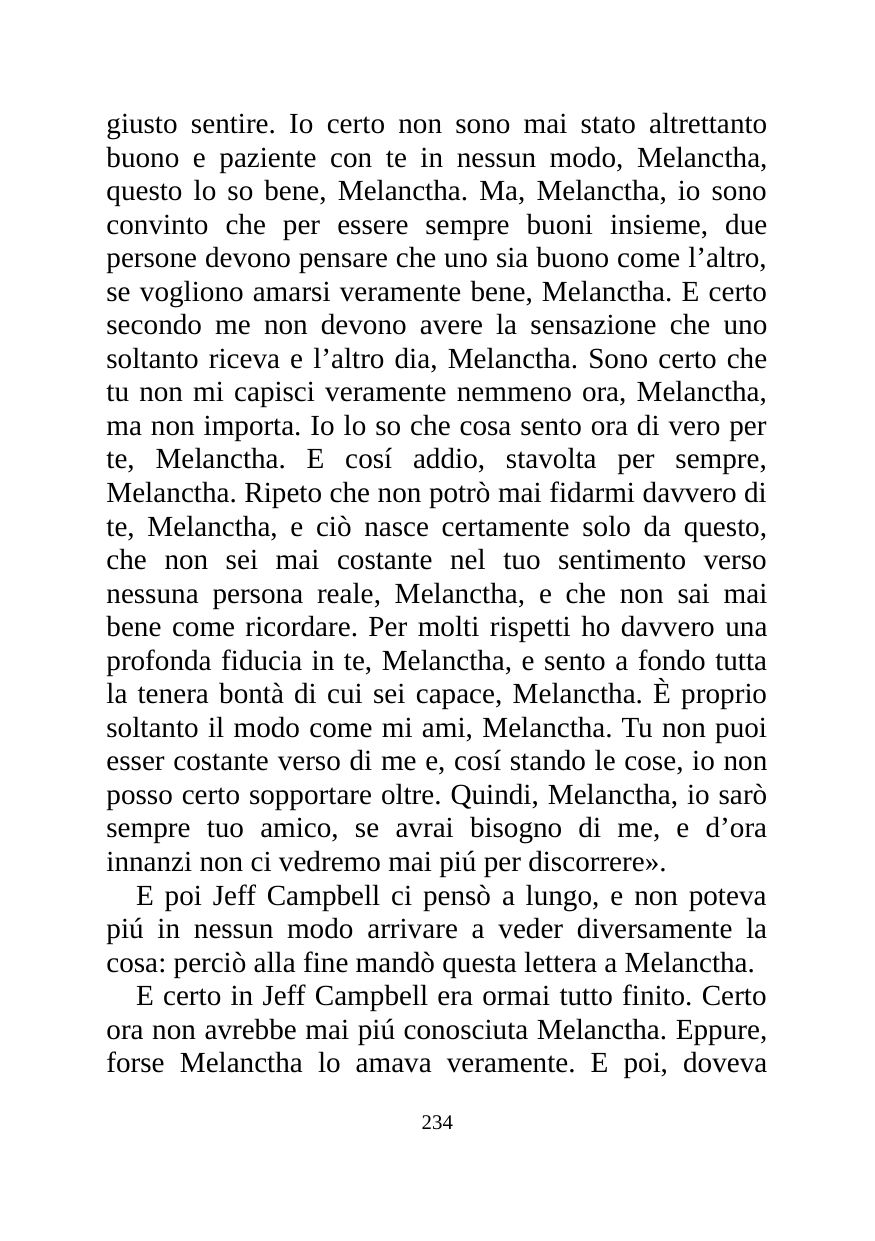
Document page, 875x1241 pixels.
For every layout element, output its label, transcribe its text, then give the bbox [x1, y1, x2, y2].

text E certo in Jeff Campbell era ormai tutto finito. Certo ora non avrebbe mai piú conosciuta Melanctha. Eppure, forse Melanctha lo amava veramente. E poi, doveva [106, 978, 768, 1079]
text E poi Jeff Campbell ci pensò a lungo, e non poteva piú in nessun modo arrivare a veder diversamente la cosa: perciò alla fine mandò questa lettera a Melanctha. [106, 878, 768, 978]
text giusto sentire. Io certo non sono mai stato altrettanto buono e paziente con te in nessun modo, Melanctha, questo lo so bene, Melanctha. Ma, Melanctha, io sono convinto che per essere sempre buoni insieme, due persone devono pensare che uno sia buono come l’altro, se vogliono amarsi veramente bene, Melanctha. E certo secondo me non devono avere la sensazione che uno soltanto riceva e l’altro dia, Melanctha. Sono certo che tu non mi capisci veramente nemmeno ora, Melanctha, ma non importa. Io lo so che cosa sento ora di vero per te, Melanctha. E cosí addio, stavolta per sempre, Melanctha. Ripeto che non potrò mai fidarmi davvero di te, Melanctha, e ciò nasce certamente solo da questo, che non sei mai costante nel tuo sentimento verso nessuna persona reale, Melanctha, e che non sai mai bene come ricordare. Per molti rispetti ho davvero una profonda fiducia in te, Melanctha, e sento a fondo tutta la tenera bontà di cui sei capace, Melanctha. È proprio soltanto il modo come mi ami, Melanctha. Tu non puoi esser costante verso di me e, cosí stando le cose, io non posso certo sopportare oltre. Quindi, Melanctha, io sarò sempre tuo amico, se avrai bisogno di me, e d’ora innanzi non ci vedremo mai piú per discorrere». [106, 106, 768, 878]
